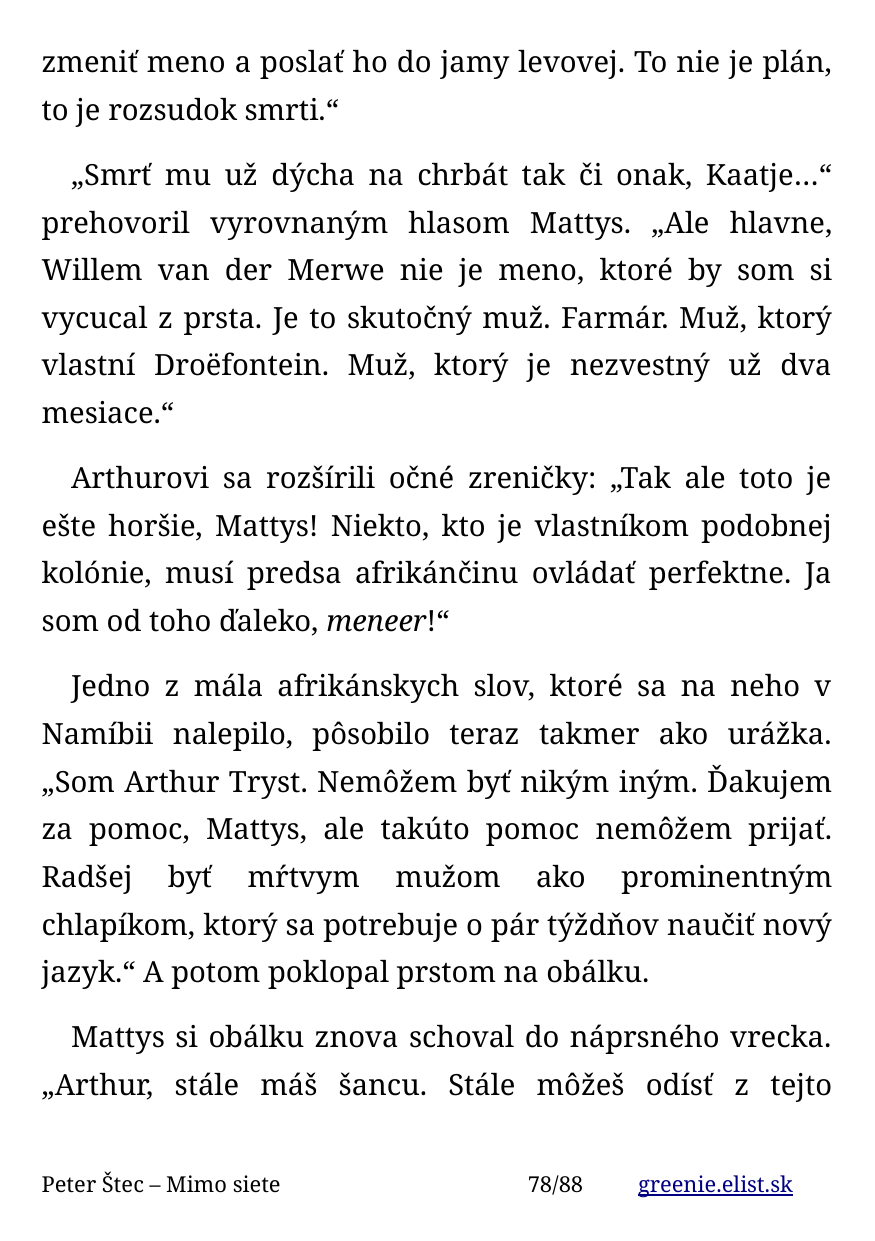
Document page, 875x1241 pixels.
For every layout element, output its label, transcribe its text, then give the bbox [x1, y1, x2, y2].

text „Smrť mu už dýcha na chrbát tak či onak, Kaatje…“ prehovoril vyrovnaným hlasom Mattys. „Ale hlavne, Willem van der Merwe nie je meno, ktoré by som si vycucal z prsta. Je to skutočný muž. Farmár. Muž, ktorý vlastní Droëfontein. Muž, ktorý je nezvestný už dva mesiace.“ [41, 154, 833, 432]
text zmeniť meno a poslať ho do jamy levovej. To nie je plán, to je rozsudok smrti.“ [41, 41, 833, 129]
text Jedno z mála afrikánskych slov, ktoré sa na neho v Namíbii nalepilo, pôsobilo teraz takmer ako urážka. „Som Arthur Tryst. Nemôžem byť nikým iným. Ďakujem za pomoc, Mattys, ale takúto pomoc nemôžem prijať. Radšej byť mŕtvym mužom ako prominentným chlapíkom, ktorý sa potrebuje o pár týždňov naučiť nový jazyk.“ A potom poklopal prstom na obálku. [41, 666, 833, 991]
text Arthurovi sa rozšírili očné zreničky: „Tak ale toto je ešte horšie, Mattys! Niekto, kto je vlastníkom podobnej kolónie, musí predsa afrikánčinu ovládať perfektne. Ja som od toho ďaleko, meneer!“ [41, 458, 833, 640]
text Mattys si obálku znova schoval do náprsného vrecka. „Arthur, stále máš šancu. Stále môžeš odísť z tejto [41, 1017, 833, 1104]
